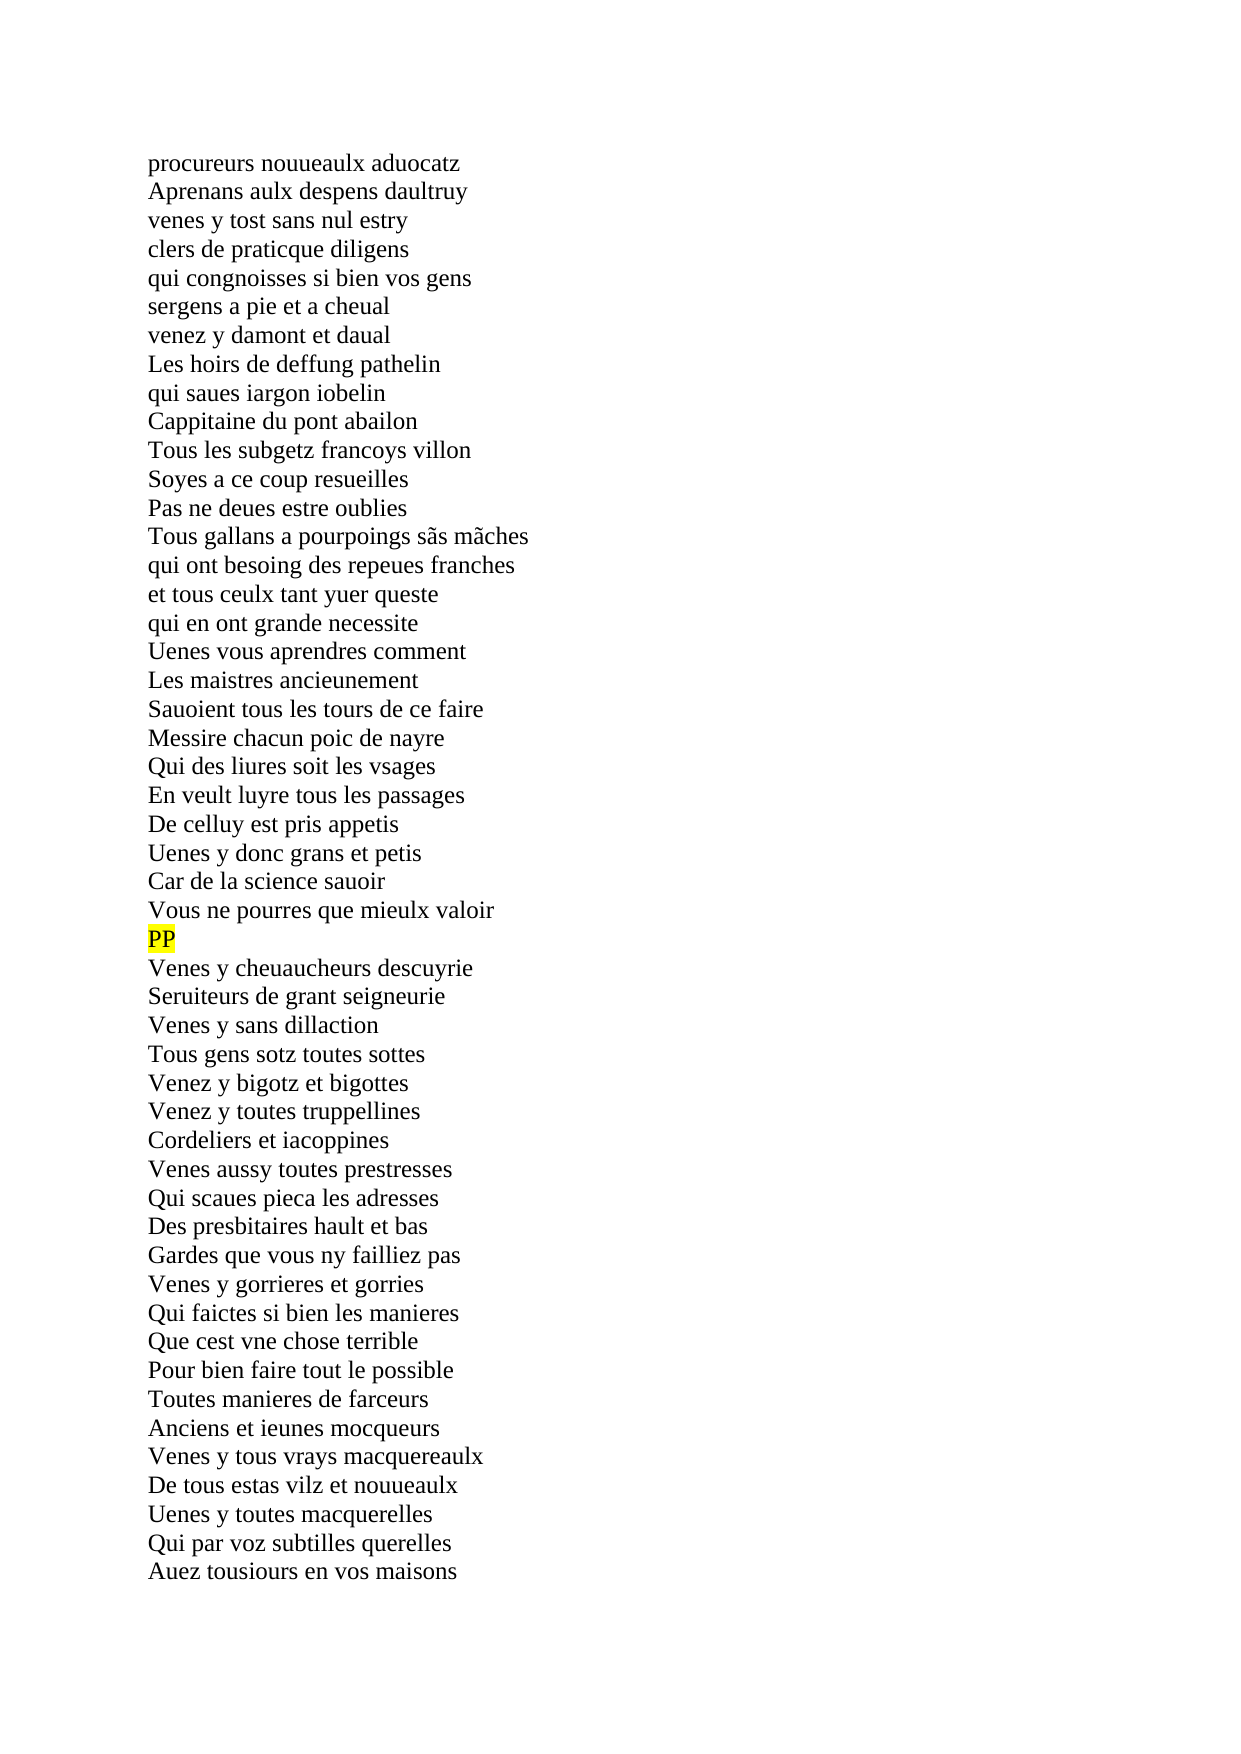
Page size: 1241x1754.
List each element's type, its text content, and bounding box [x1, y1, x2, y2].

text Toutes manieres de farceurs [148, 1384, 1093, 1413]
text Que cest vne chose terrible [148, 1326, 1093, 1355]
text Venes y cheuaucheurs descuyrie [148, 953, 1093, 981]
text et tous ceulx tant yuer queste [148, 579, 1093, 608]
text Pas ne deues estre oublies [148, 493, 1093, 521]
text qui en ont grande necessite [148, 608, 1093, 636]
text venez y damont et daual [148, 320, 1093, 349]
text En veult luyre tous les passages [148, 780, 1093, 809]
text Vous ne pourres que mieulx valoir [148, 895, 1093, 924]
text Tous gens sotz toutes sottes [148, 1039, 1093, 1068]
text Sauoient tous les tours de ce faire [148, 694, 1093, 723]
text Les maistres ancieunement [148, 665, 1093, 694]
text De celluy est pris appetis [148, 809, 1093, 838]
text Venez y toutes truppellines [148, 1096, 1093, 1125]
text Uenes vous aprendres comment [148, 636, 1093, 665]
text Aprenans aulx despens daultruy [148, 176, 1093, 205]
text Soyes a ce coup resueilles [148, 464, 1093, 493]
text Car de la science sauoir [148, 866, 1093, 895]
text Seruiteurs de grant seigneurie [148, 981, 1093, 1010]
text Cappitaine du pont abailon [148, 406, 1093, 435]
text clers de praticque diligens [148, 234, 1093, 263]
text Venes y tous vrays macquereaulx [148, 1441, 1093, 1470]
text De tous estas vilz et nouueaulx [148, 1470, 1093, 1499]
text procureurs nouueaulx aduocatz [148, 148, 1093, 176]
text sergens a pie et a cheual [148, 291, 1093, 320]
text qui saues iargon iobelin [148, 378, 1093, 406]
text Des presbitaires hault et bas [148, 1211, 1093, 1240]
text Cordeliers et iacoppines [148, 1125, 1093, 1154]
text Venez y bigotz et bigottes [148, 1068, 1093, 1096]
text PP [148, 924, 1093, 953]
text Auez tousiours en vos maisons [148, 1556, 1093, 1585]
text Messire chacun poic de nayre [148, 723, 1093, 751]
text Uenes y donc grans et petis [148, 838, 1093, 866]
text Gardes que vous ny failliez pas [148, 1240, 1093, 1269]
text Uenes y toutes macquerelles [148, 1499, 1093, 1528]
text venes y tost sans nul estry [148, 205, 1093, 234]
text Tous gallans a pourpoings sãs mãches [148, 521, 1093, 550]
text qui congnoisses si bien vos gens [148, 263, 1093, 291]
text Pour bien faire tout le possible [148, 1355, 1093, 1384]
text Anciens et ieunes mocqueurs [148, 1413, 1093, 1441]
text qui ont besoing des repeues franches [148, 550, 1093, 579]
text Les hoirs de deffung pathelin [148, 349, 1093, 378]
text Tous les subgetz francoys villon [148, 435, 1093, 464]
text Qui faictes si bien les manieres [148, 1298, 1093, 1326]
text Qui scaues pieca les adresses [148, 1183, 1093, 1211]
text Qui des liures soit les vsages [148, 751, 1093, 780]
text Venes aussy toutes prestresses [148, 1154, 1093, 1183]
text Venes y sans dillaction [148, 1010, 1093, 1039]
text Qui par voz subtilles querelles [148, 1528, 1093, 1556]
text Venes y gorrieres et gorries [148, 1269, 1093, 1298]
